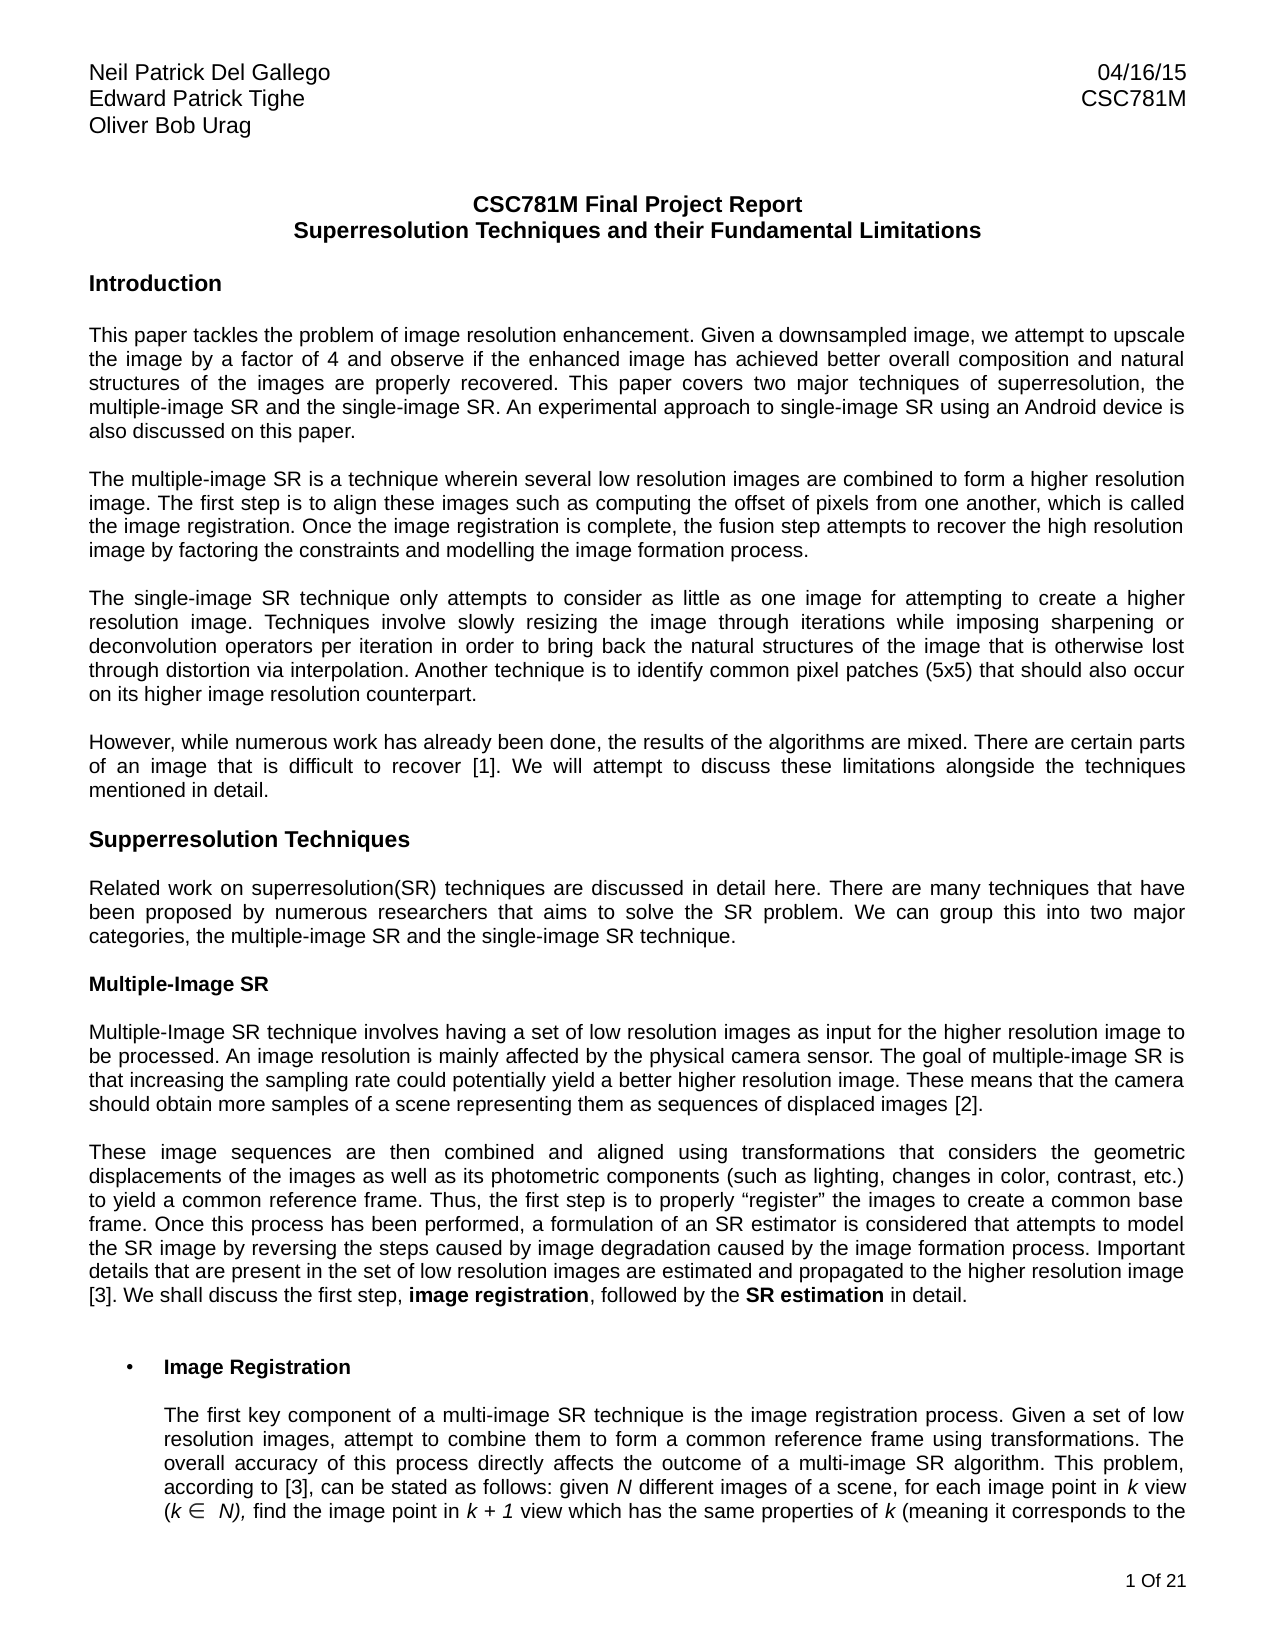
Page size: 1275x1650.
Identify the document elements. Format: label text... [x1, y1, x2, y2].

table_cell [638, 112, 1186, 138]
list Image Registration [126, 1355, 1186, 1379]
table_cell Edward Patrick Tighe [89, 85, 637, 112]
table_cell CSC781M [638, 85, 1186, 112]
text This paper tackles the problem of image resolution enhancement. Given a downsampled image, we attempt to upscale the image by a factor of 4 and observe if the enhanced image has achieved better overall composition and natural structures of the images are properly recovered. This paper covers two major techniques of superresolution, the multiple-image SR and the single-image SR. An experimental approach to single-image SR using an Android device is also discussed on this paper. [88, 323, 1186, 442]
text The multiple-image SR is a technique wherein several low resolution images are combined to form a higher resolution image. The first step is to align these images such as computing the offset of pixels from one another, which is called the image registration. Once the image registration is complete, the fusion step attempts to recover the high resolution image by factoring the constraints and modelling the image formation process. [88, 466, 1186, 562]
table_header Neil Patrick Del Gallego [89, 59, 637, 85]
text Multiple-Image SR technique involves having a set of low resolution images as input for the higher resolution image to be processed. An image resolution is mainly affected by the physical camera sensor. The goal of multiple-image SR is that increasing the sampling rate could potentially yield a better higher resolution image. These means that the camera should obtain more samples of a scene representing them as sequences of displaced images [2]. [88, 1020, 1186, 1116]
table_header 04/16/15 [638, 59, 1186, 85]
text CSC781M Final Project Report [88, 191, 1186, 217]
text Superresolution Techniques and their Fundamental Limitations [88, 217, 1186, 243]
table_cell Oliver Bob Urag [89, 112, 637, 138]
text Related work on superresolution(SR) techniques are discussed in detail here. There are many techniques that have been proposed by numerous researchers that aims to solve the SR problem. We can group this into two major categories, the multiple-image SR and the single-image SR technique. [88, 876, 1186, 948]
subtitle Supperresolution Techniques [88, 826, 1186, 852]
text The single-image SR technique only attempts to consider as little as one image for attempting to create a higher resolution image. Techniques involve slowly resizing the image through iterations while imposing sharpening or deconvolution operators per iteration in order to bring back the natural structures of the image that is otherwise lost through distortion via interpolation. Another technique is to identify common pixel patches (5x5) that should also occur on its higher image resolution counterpart. [88, 586, 1186, 706]
list The first key component of a multi-image SR technique is the image registration process. Given a set of low resolution images, attempt to combine them to form a common reference frame using transformations. The overall accuracy of this process directly affects the outcome of a multi-image SR algorithm. This problem, according to [3], can be stated as follows: given N different images of a scene, for each image point in k view (k ∈ N), find the image point in k + 1 view which has the same properties of k (meaning it corresponds to the [126, 1403, 1186, 1523]
subtitle Multiple-Image SR [88, 972, 1186, 996]
text These image sequences are then combined and aligned using transformations that considers the geometric displacements of the images as well as its photometric components (such as lighting, changes in color, contrast, etc.) to yield a common reference frame. Thus, the first step is to properly “register” the images to create a common base frame. Once this process has been performed, a formulation of an SR estimator is considered that attempts to model the SR image by reversing the steps caused by image degradation caused by the image formation process. Important details that are present in the set of low resolution images are estimated and propagated to the higher resolution image [3]. We shall discuss the first step, image registration, followed by the SR estimation in detail. [88, 1139, 1186, 1307]
text However, while numerous work has already been done, the results of the algorithms are mixed. There are certain parts of an image that is difficult to recover [1]. We will attempt to discuss these limitations alongside the techniques mentioned in detail. [88, 730, 1186, 802]
subtitle Introduction [88, 270, 1186, 296]
